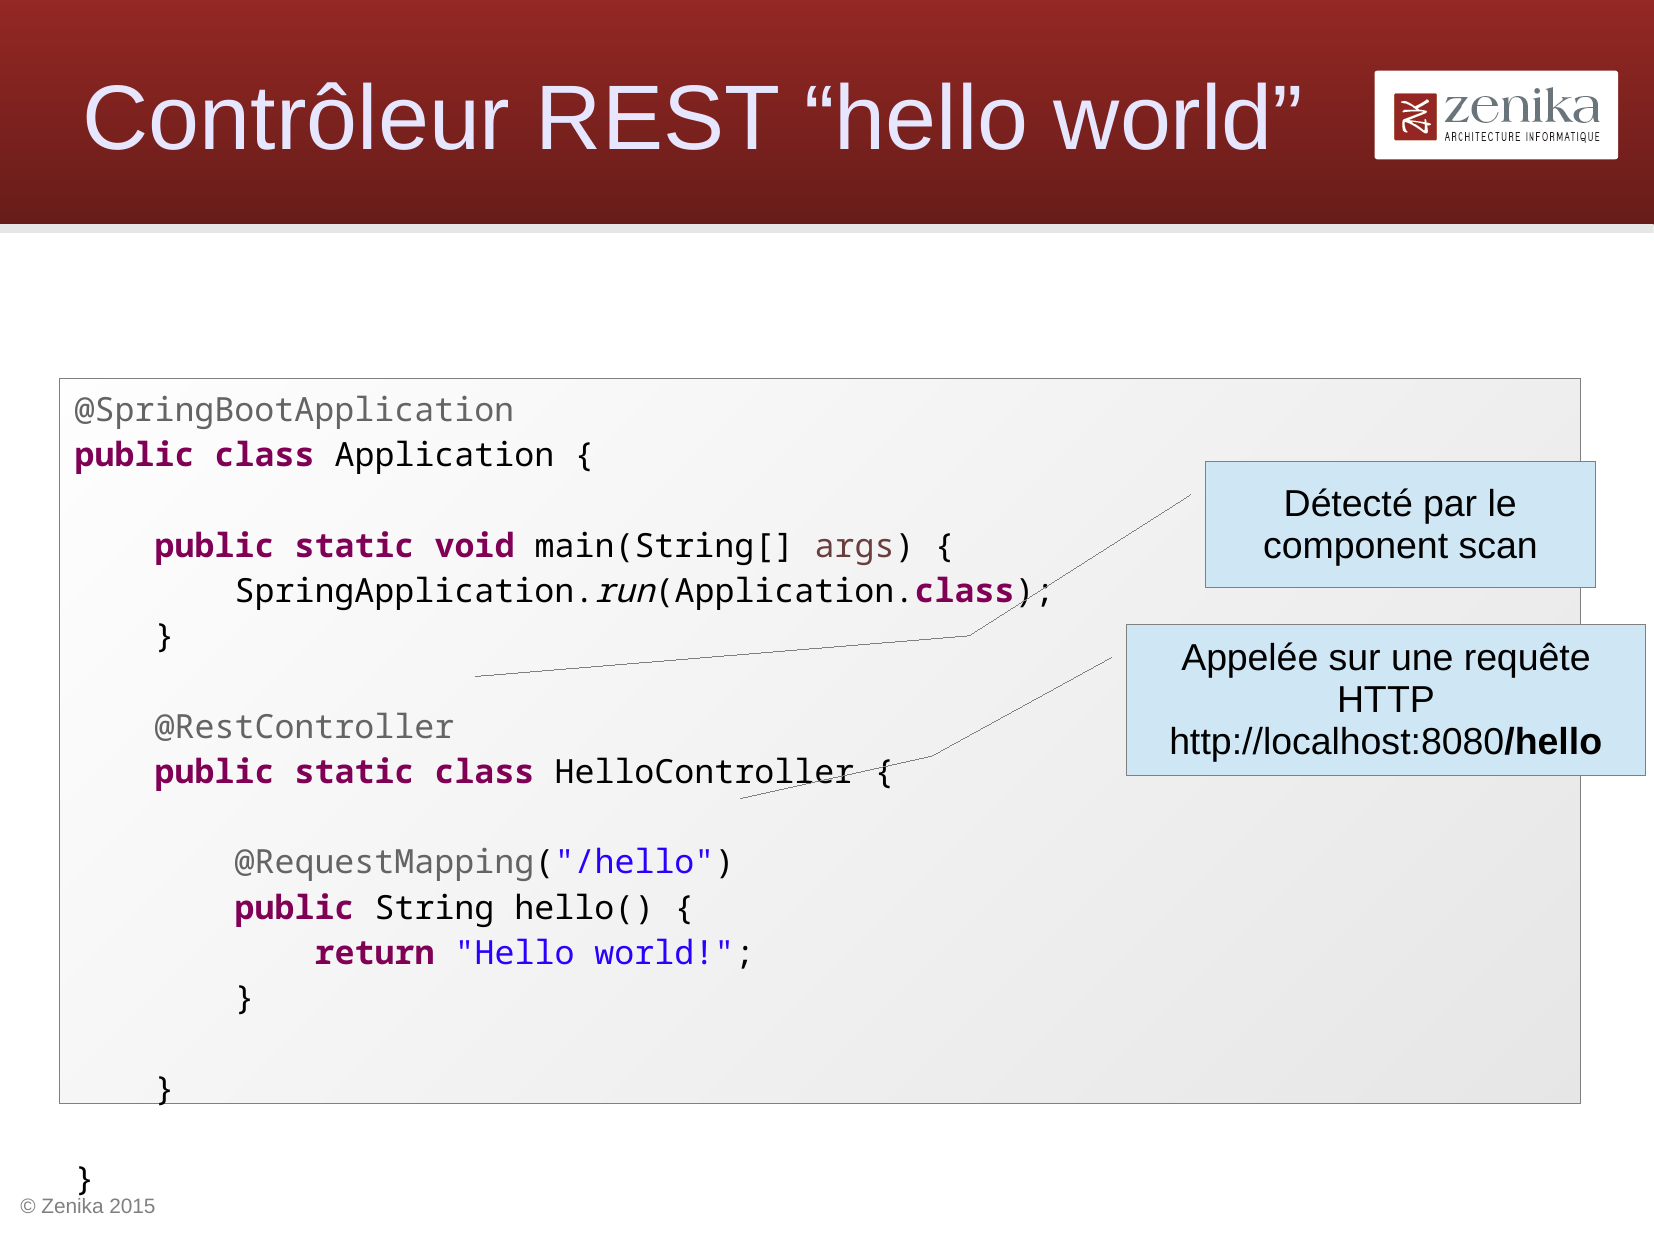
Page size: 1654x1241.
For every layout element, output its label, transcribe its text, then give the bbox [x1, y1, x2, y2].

text_box Appelée sur une requête HTTP http://localhost:8080/hello [1127, 625, 1645, 775]
text_box Détecté par le component scan [1205, 462, 1595, 588]
picture [1571, 82, 1600, 149]
title Contrôleur REST “hello world” [82, 13, 1571, 222]
text_box @SpringBootApplication public class Application { public static void main(String[] args) { SpringApplication.run(Application.class); } @RestController public static class HelloController { @RequestMapping("/hello") public String hello() { return "Hello world!"; } } } [59, 378, 1581, 1104]
